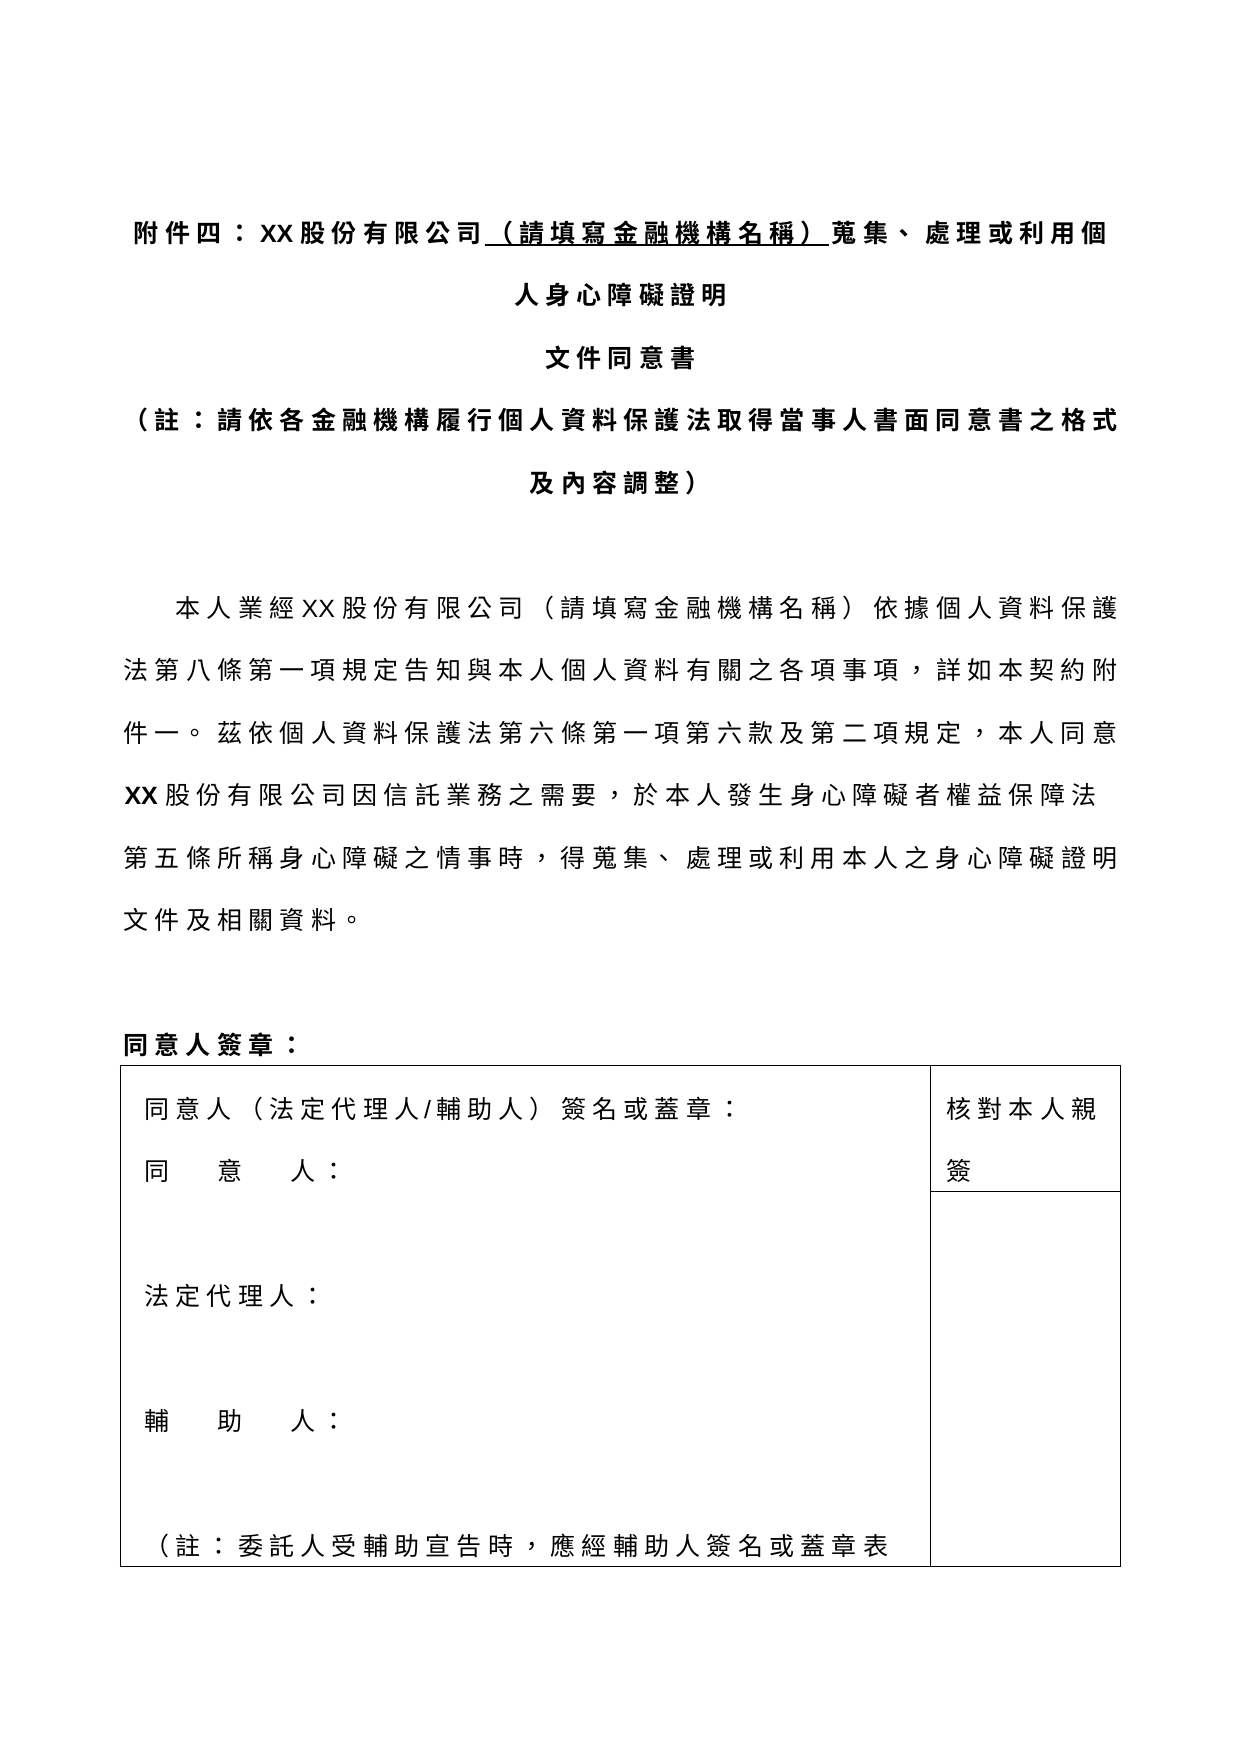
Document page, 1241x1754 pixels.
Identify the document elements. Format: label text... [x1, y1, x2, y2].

table_header 同意人（法定代理人/輔助人）簽名或蓋章： 同 意 人： 法定代理人： 輔 助 人： （註：委託人受輔助宣告時，應經輔助人簽名或蓋章表 [121, 1066, 930, 1566]
table_header 核對本人親簽 [931, 1066, 1120, 1191]
text 附件四：XX股份有限公司（請填寫金融機構名稱）蒐集、處理或利用個人身心障礙證明 [120, 189, 1120, 314]
text 文件同意書 [120, 314, 1120, 377]
text 本人業經XX股份有限公司（請填寫金融機構名稱）依據個人資料保護法第八條第一項規定告知與本人個人資料有關之各項事項，詳如本契約附件一。茲依個人資料保護法第六條第一項第六款及第二項規定，本人同意XX股份有限公司因信託業務之需要，於本人發生身心障礙者權益保障法第五條所稱身心障礙之情事時，得蒐集、處理或利用本人之身心障礙證明文件及相關資料。 [120, 564, 1120, 939]
text （註：請依各金融機構履行個人資料保護法取得當事人書面同意書之格式及內容調整） [120, 377, 1120, 502]
text 同意人簽章： [120, 1002, 1120, 1064]
table_cell [931, 1192, 1120, 1566]
